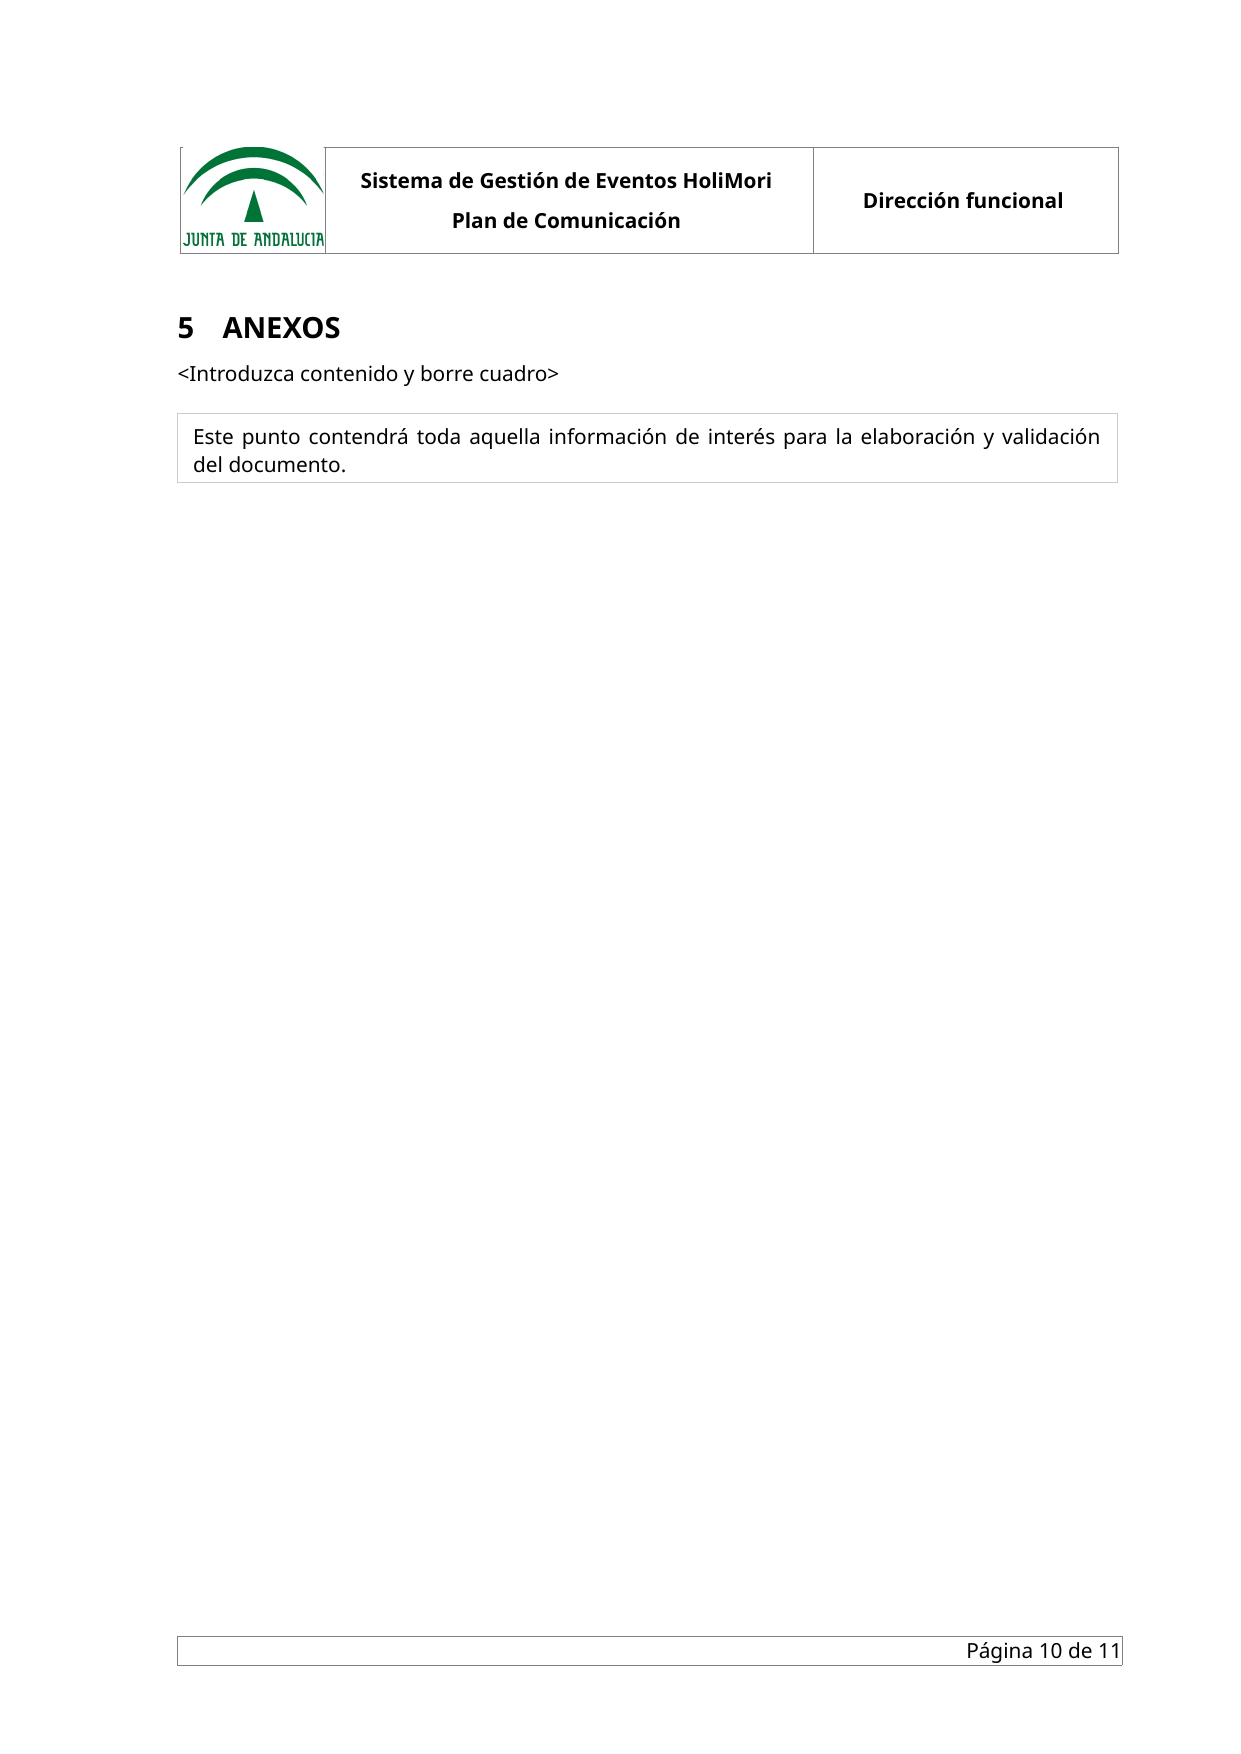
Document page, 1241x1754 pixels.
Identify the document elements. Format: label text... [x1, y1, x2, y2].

text <Introduzca contenido y borre cuadro> [177, 359, 1122, 388]
subtitle ANEXOS [177, 307, 1122, 347]
text Este punto contendrá toda aquella información de interés para la elaboración y validación del documento. [193, 422, 1102, 474]
